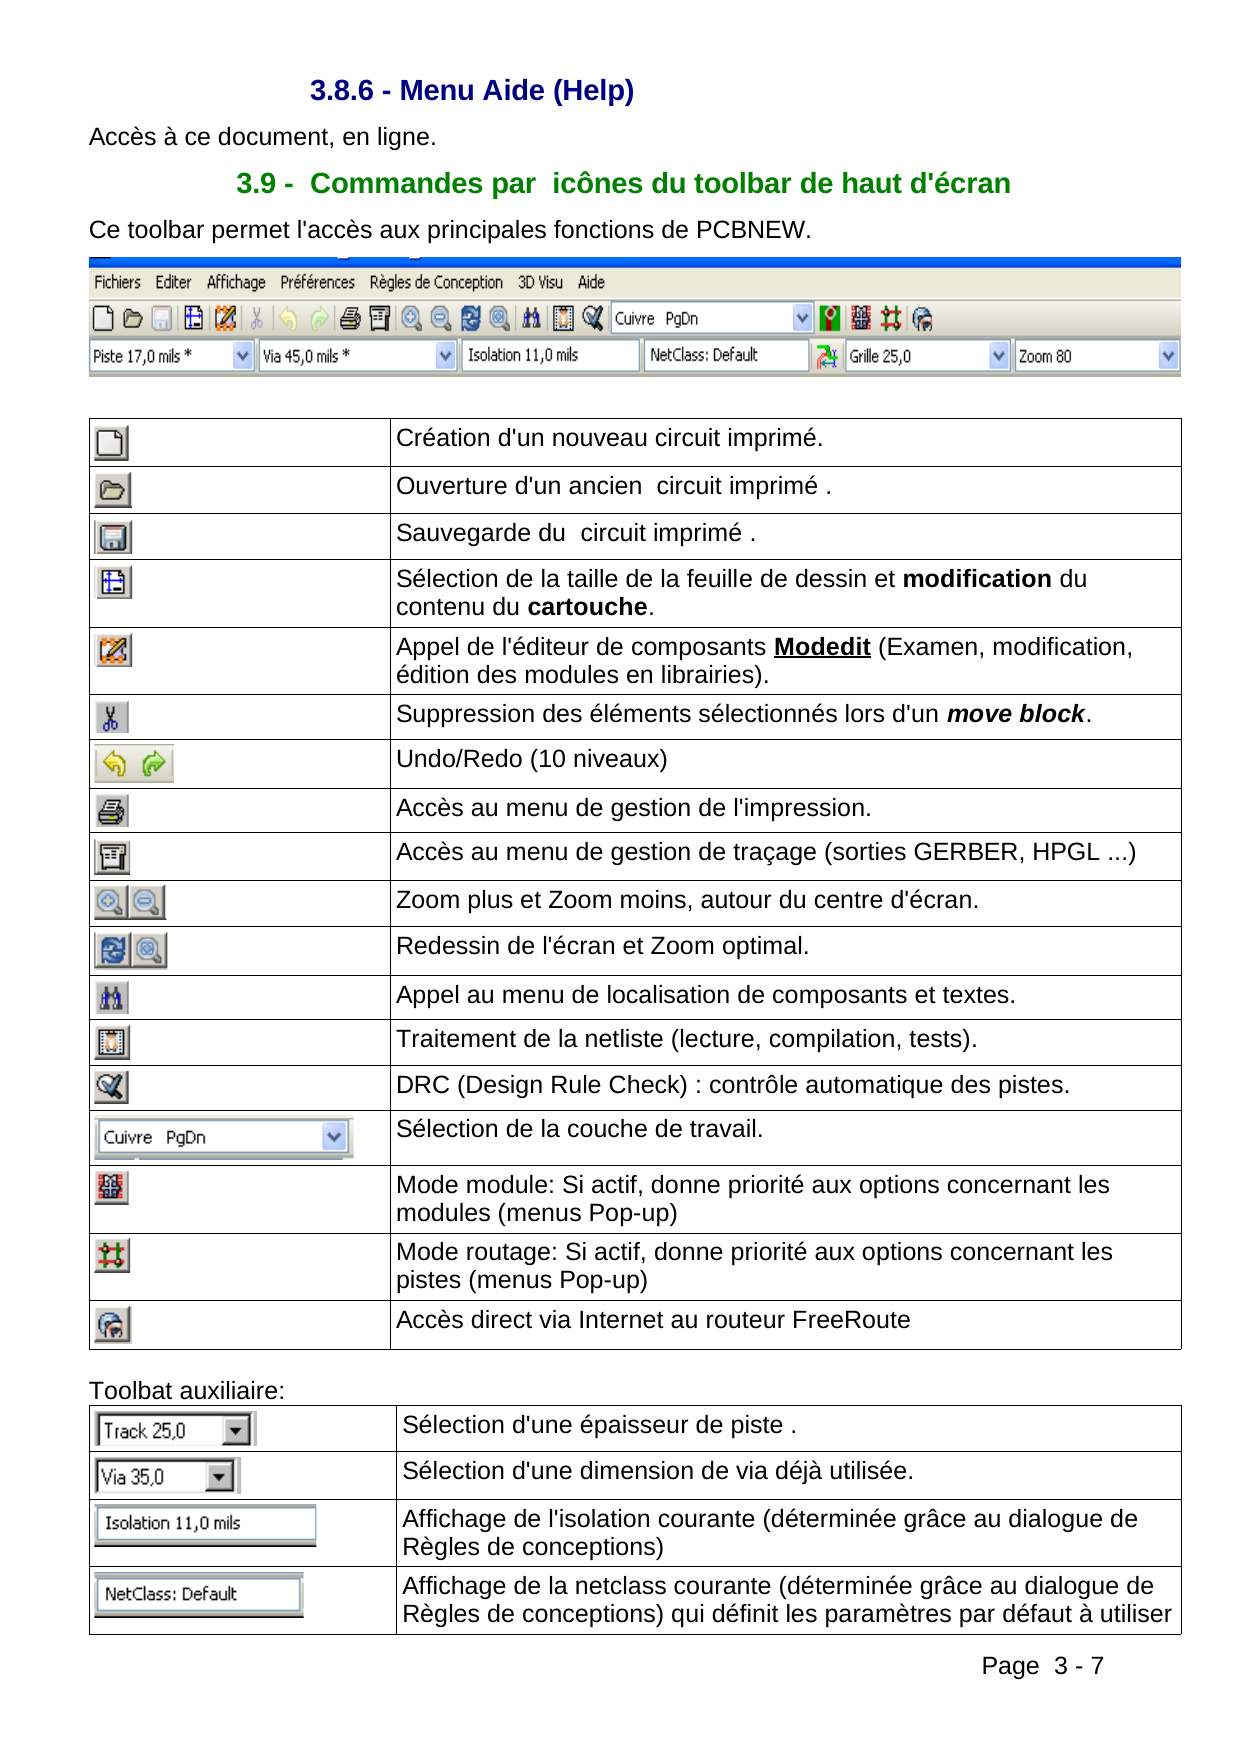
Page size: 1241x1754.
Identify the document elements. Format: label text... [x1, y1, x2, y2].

subtitle Menu Aide (Help) [236, 74, 1181, 106]
table_cell [90, 695, 390, 739]
picture [94, 885, 167, 920]
text Toolbat auxiliaire: [88, 1377, 1181, 1405]
subtitle Commandes par icônes du toolbar de haut d'écran [162, 167, 1181, 199]
picture [94, 1170, 129, 1205]
table_cell [90, 833, 390, 880]
table_cell [90, 560, 390, 627]
table_cell Sélection d'une dimension de via déjà utilisée. [397, 1452, 1181, 1499]
table_cell [90, 881, 390, 926]
text Accès à ce document, en ligne. [88, 123, 1181, 151]
table_cell Accès direct via Internet au routeur FreeRoute [391, 1301, 1181, 1349]
picture [94, 1306, 132, 1344]
picture [88, 257, 1182, 377]
table_cell Affichage de la netclass courante (déterminée grâce au dialogue de Règles de conceptions) qui définit les paramètres par défaut à utiliser [397, 1567, 1181, 1634]
picture [94, 744, 174, 783]
table_header [90, 1406, 396, 1451]
picture [94, 1025, 131, 1060]
picture [94, 1238, 131, 1273]
table_cell Accès au menu de gestion de l'impression. [391, 789, 1181, 832]
picture [94, 1115, 354, 1160]
table_header Sélection d'une épaisseur de piste . [397, 1406, 1181, 1451]
picture [94, 471, 133, 508]
table_cell Traitement de la netliste (lecture, compilation, tests). [391, 1020, 1181, 1065]
picture [94, 838, 131, 875]
picture [94, 519, 133, 554]
table_cell Zoom plus et Zoom moins, autour du centre d'écran. [391, 881, 1181, 926]
table_cell Affichage de l'isolation courante (déterminée grâce au dialogue de Règles de conceptions) [397, 1500, 1181, 1566]
table_cell Sélection de la taille de la feuille de dessin et modification du contenu du cartouche. [391, 560, 1181, 627]
table_cell [90, 514, 390, 559]
table_cell DRC (Design Rule Check) : contrôle automatique des pistes. [391, 1066, 1181, 1110]
table_cell Mode routage: Si actif, donne priorité aux options concernant les pistes (menus Pop-up) [391, 1234, 1181, 1300]
table_cell [90, 927, 390, 975]
table_cell [90, 1452, 396, 1499]
table_cell [90, 467, 390, 513]
table_cell Undo/Redo (10 niveaux) [391, 740, 1181, 788]
picture [94, 565, 133, 599]
picture [94, 1572, 304, 1618]
table_header Création d'un nouveau circuit imprimé. [391, 419, 1181, 466]
table_cell [90, 628, 390, 694]
table_cell Appel au menu de localisation de composants et textes. [391, 976, 1181, 1019]
table_cell Accès au menu de gestion de traçage (sorties GERBER, HPGL ...) [391, 833, 1181, 880]
table_cell [90, 1111, 390, 1165]
text Ce toolbar permet l'accès aux principales fonctions de PCBNEW. [88, 216, 1181, 244]
table_cell [90, 1500, 396, 1566]
table_cell Sélection de la couche de travail. [391, 1111, 1181, 1165]
table_cell [90, 1301, 390, 1349]
table_cell Redessin de l'écran et Zoom optimal. [391, 927, 1181, 975]
picture [94, 632, 133, 667]
picture [94, 424, 129, 461]
table_cell [90, 976, 390, 1019]
picture [94, 1071, 129, 1104]
table_cell Mode module: Si actif, donne priorité aux options concernant les modules (menus Pop-up) [391, 1166, 1181, 1233]
table_cell [90, 1020, 390, 1065]
picture [94, 931, 168, 970]
table_cell [90, 1567, 396, 1634]
table_cell Appel de l'éditeur de composants Modedit (Examen, modification, édition des modules en librairies). [391, 628, 1181, 694]
picture [94, 1504, 317, 1547]
table_cell [90, 1066, 390, 1110]
table_cell [90, 1234, 390, 1300]
table_cell Ouverture d'un ancien circuit imprimé . [391, 467, 1181, 513]
table_header [90, 419, 390, 466]
table_cell [90, 740, 390, 788]
table_cell Suppression des éléments sélectionnés lors d'un move block. [391, 695, 1181, 739]
table_cell [90, 789, 390, 832]
table_cell Sauvegarde du circuit imprimé . [391, 514, 1181, 559]
table_cell [90, 1166, 390, 1233]
